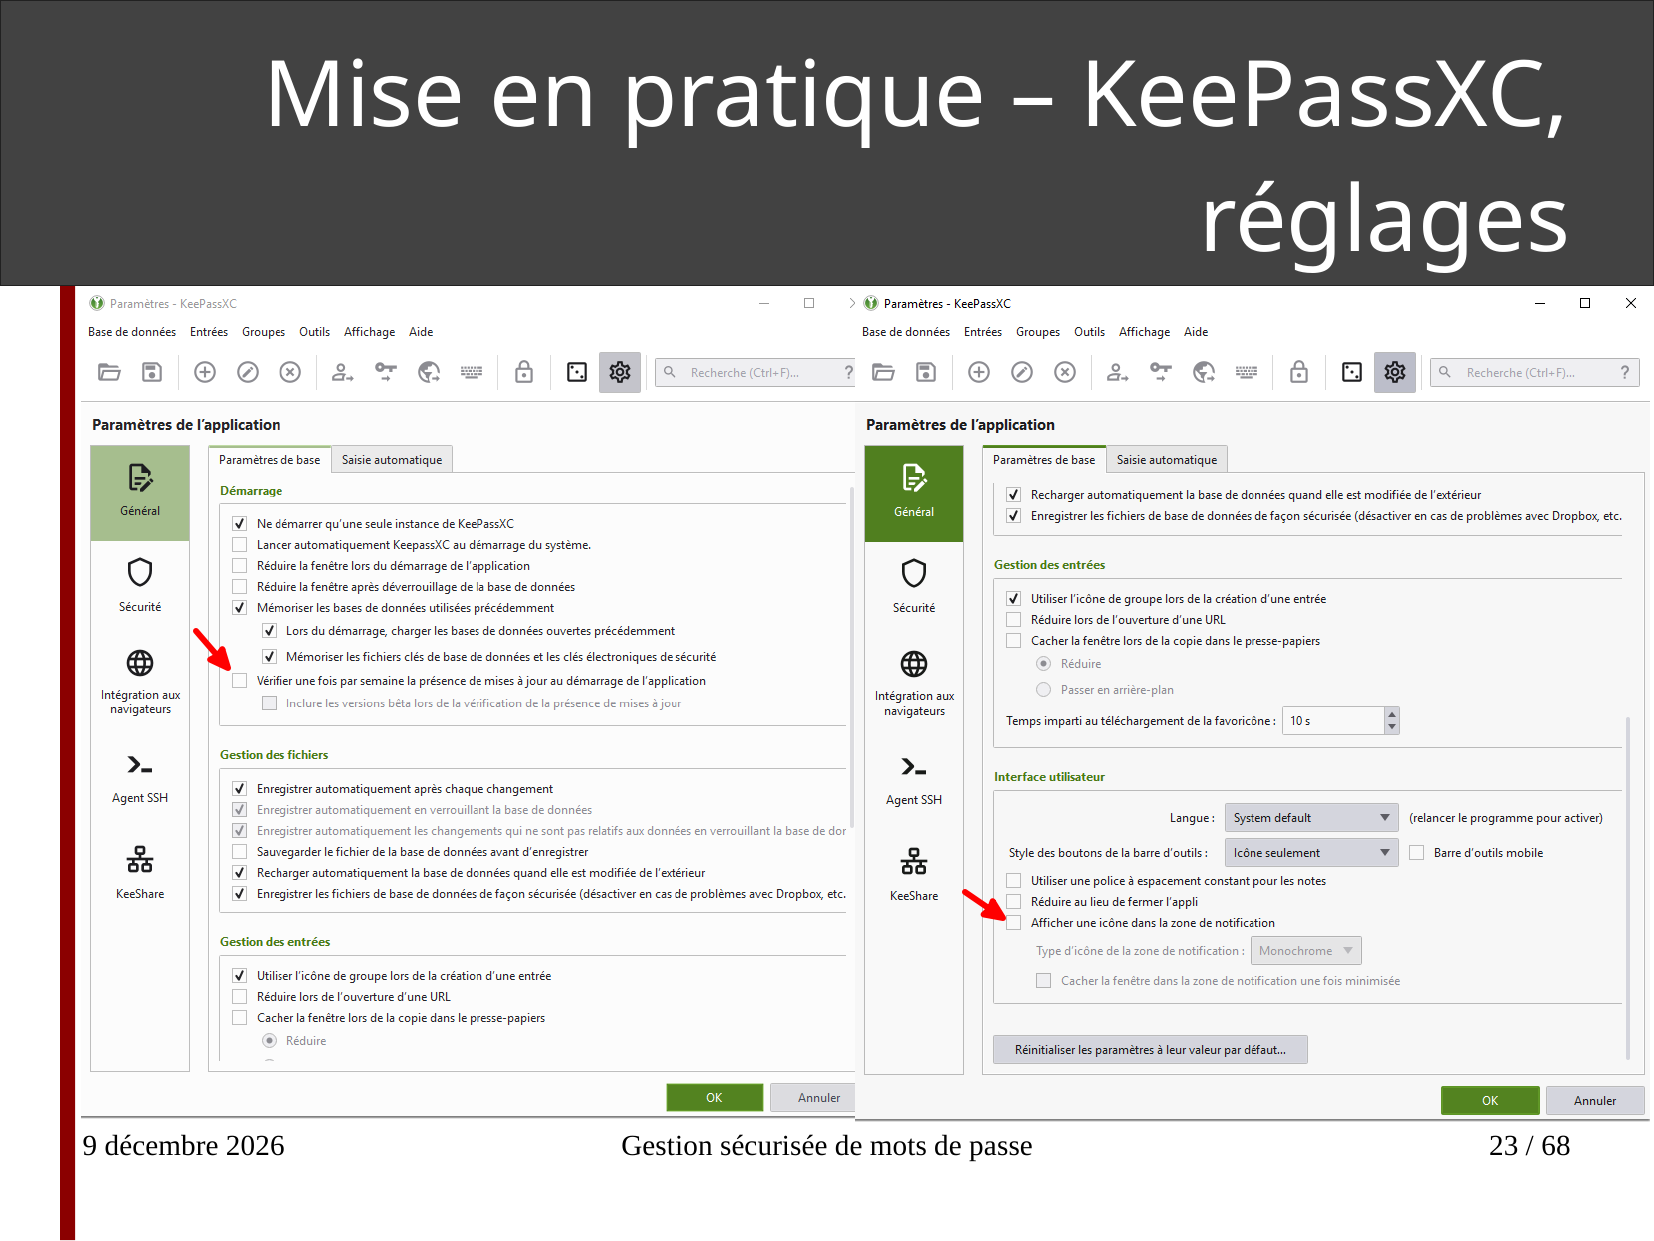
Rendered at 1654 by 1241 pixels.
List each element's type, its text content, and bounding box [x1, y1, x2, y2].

title Mise en pratique – KeePassXC, réglages [82, 27, 1571, 279]
picture [81, 290, 1650, 1119]
